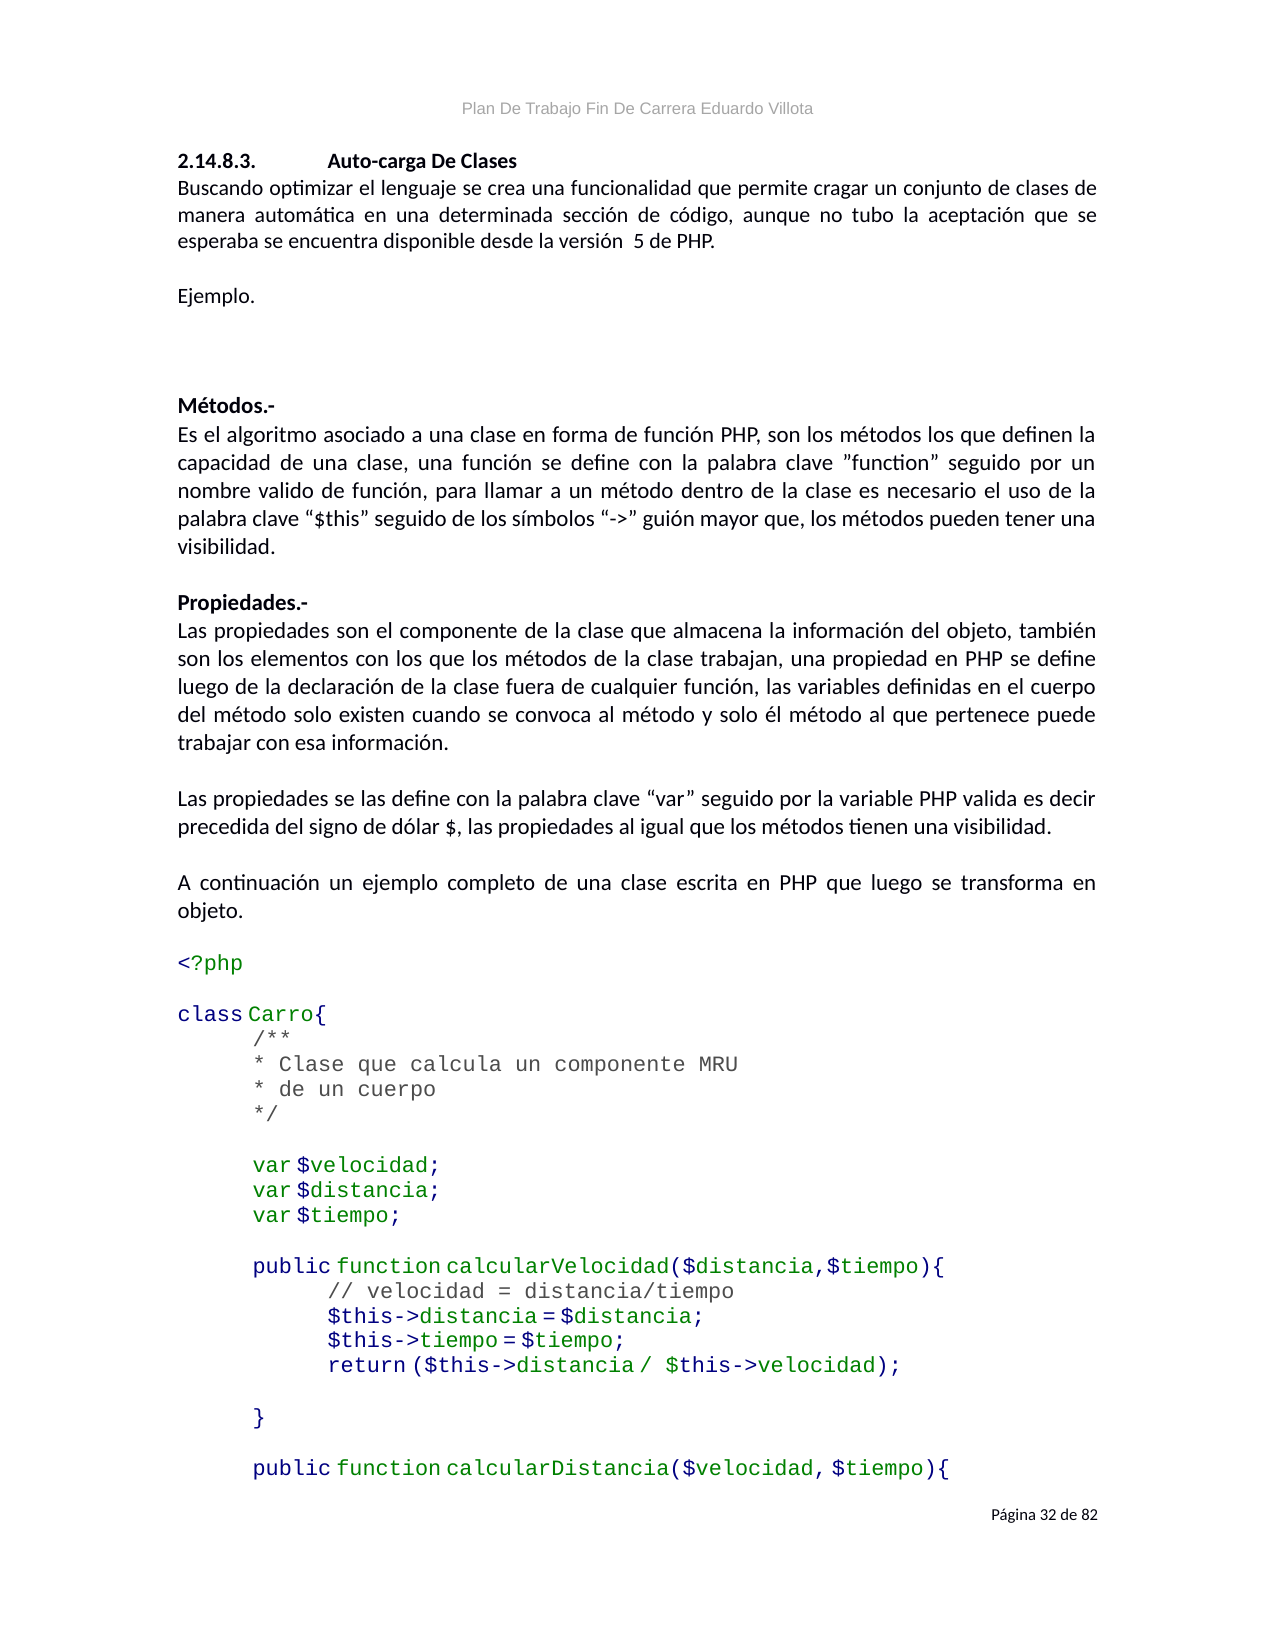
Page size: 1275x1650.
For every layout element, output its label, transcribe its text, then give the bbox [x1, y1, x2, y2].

text <?php [177, 952, 1098, 977]
text var $distancia; [177, 1179, 1098, 1204]
text Es el algoritmo asociado a una clase en forma de función PHP, son los métodos los que definen la capacidad de una clase, una función se define con la palabra clave ”function” seguido por un nombre valido de función, para llamar a un método dentro de la clase es necesario el uso de la palabra clave “$this” seguido de los símbolos “->” guión mayor que, los métodos pueden tener una visibilidad. [177, 420, 1098, 560]
text var $tiempo; [177, 1204, 1098, 1228]
text Las propiedades son el componente de la clase que almacena la información del objeto, también son los elementos con los que los métodos de la clase trabajan, una propiedad en PHP se define luego de la declaración de la clase fuera de cualquier función, las variables definidas en el cuerpo del método solo existen cuando se convoca al método y solo él método al que pertenece puede trabajar con esa información. [177, 616, 1098, 756]
text $this->distancia = $distancia; [177, 1305, 1098, 1329]
text } [177, 1406, 1098, 1431]
text Las propiedades se las define con la palabra clave “var” seguido por la variable PHP valida es decir precedida del signo de dólar $, las propiedades al igual que los métodos tienen una visibilidad. [177, 784, 1098, 840]
text // velocidad = distancia/tiempo [177, 1280, 1098, 1305]
text public function calcularDistancia($velocidad, $tiempo){ [177, 1457, 1098, 1482]
text * Clase que calcula un componente MRU [177, 1053, 1098, 1078]
text public function calcularVelocidad($distancia,$tiempo){ [177, 1255, 1098, 1280]
text */ [177, 1103, 1098, 1127]
text Buscando optimizar el lenguaje se crea una funcionalidad que permite cragar un conjunto de clases de manera automática en una determinada sección de código, aunque no tubo la aceptación que se esperaba se encuentra disponible desde la versión 5 de PHP. [177, 174, 1098, 254]
text 2.14.8.3. Auto-carga De Clases [177, 148, 1098, 174]
text /** [177, 1028, 1098, 1053]
text Métodos.- [177, 392, 1098, 420]
text class Carro{ [177, 1003, 1098, 1028]
text * de un cuerpo [177, 1078, 1098, 1103]
text Propiedades.- [177, 588, 1098, 616]
text return ($this->distancia / $this->velocidad); [177, 1354, 1098, 1379]
text Ejemplo. [177, 282, 1098, 309]
text $this->tiempo = $tiempo; [177, 1329, 1098, 1354]
text var $velocidad; [177, 1154, 1098, 1179]
text A continuación un ejemplo completo de una clase escrita en PHP que luego se transforma en objeto. [177, 868, 1098, 924]
